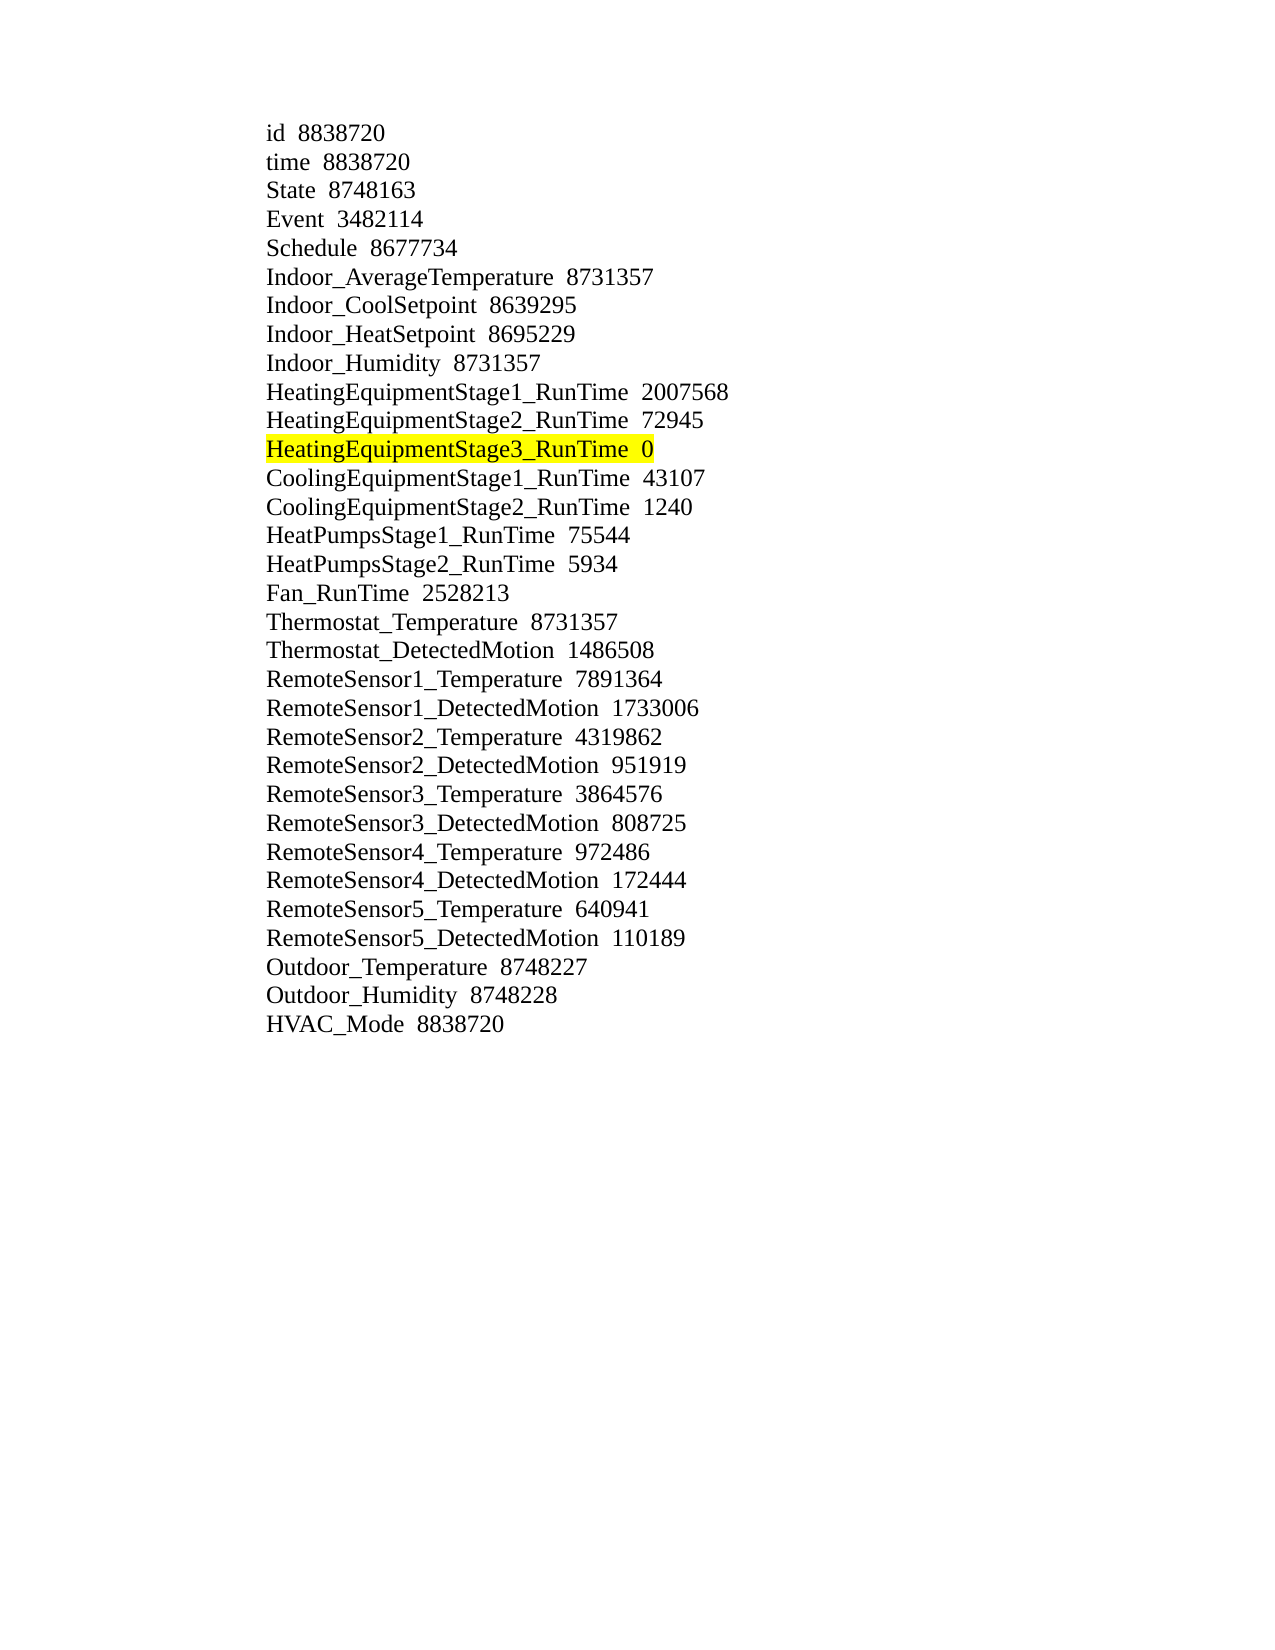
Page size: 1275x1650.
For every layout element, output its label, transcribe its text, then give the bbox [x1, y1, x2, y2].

text HeatPumpsStage2_RunTime 5934 [266, 549, 1157, 578]
text RemoteSensor1_DetectedMotion 1733006 [266, 693, 1157, 722]
text RemoteSensor4_Temperature 972486 [266, 837, 1157, 866]
text RemoteSensor3_Temperature 3864576 [266, 779, 1157, 808]
text Indoor_AverageTemperature 8731357 [266, 262, 1157, 291]
text HVAC_Mode 8838720 [266, 1009, 1157, 1038]
text Event 3482114 [266, 204, 1157, 233]
text RemoteSensor5_DetectedMotion 110189 [266, 923, 1157, 952]
text Indoor_Humidity 8731357 [266, 348, 1157, 377]
text time 8838720 [266, 147, 1157, 176]
text Outdoor_Humidity 8748228 [266, 981, 1157, 1009]
text RemoteSensor2_DetectedMotion 951919 [266, 751, 1157, 779]
text CoolingEquipmentStage2_RunTime 1240 [266, 492, 1157, 521]
text HeatPumpsStage1_RunTime 75544 [266, 521, 1157, 549]
text Indoor_HeatSetpoint 8695229 [266, 319, 1157, 348]
text Thermostat_Temperature 8731357 [266, 607, 1157, 636]
text id 8838720 [266, 118, 1157, 147]
text HeatingEquipmentStage2_RunTime 72945 [266, 406, 1157, 434]
text Thermostat_DetectedMotion 1486508 [266, 636, 1157, 664]
text RemoteSensor2_Temperature 4319862 [266, 722, 1157, 751]
text State 8748163 [266, 176, 1157, 204]
text Fan_RunTime 2528213 [266, 578, 1157, 607]
text Indoor_CoolSetpoint 8639295 [266, 291, 1157, 319]
text CoolingEquipmentStage1_RunTime 43107 [266, 463, 1157, 492]
text HeatingEquipmentStage3_RunTime 0 [266, 434, 1157, 463]
text RemoteSensor3_DetectedMotion 808725 [266, 808, 1157, 837]
text RemoteSensor1_Temperature 7891364 [266, 664, 1157, 693]
text Schedule 8677734 [266, 233, 1157, 262]
text RemoteSensor5_Temperature 640941 [266, 894, 1157, 923]
text RemoteSensor4_DetectedMotion 172444 [266, 866, 1157, 894]
text Outdoor_Temperature 8748227 [266, 952, 1157, 981]
text HeatingEquipmentStage1_RunTime 2007568 [266, 377, 1157, 406]
